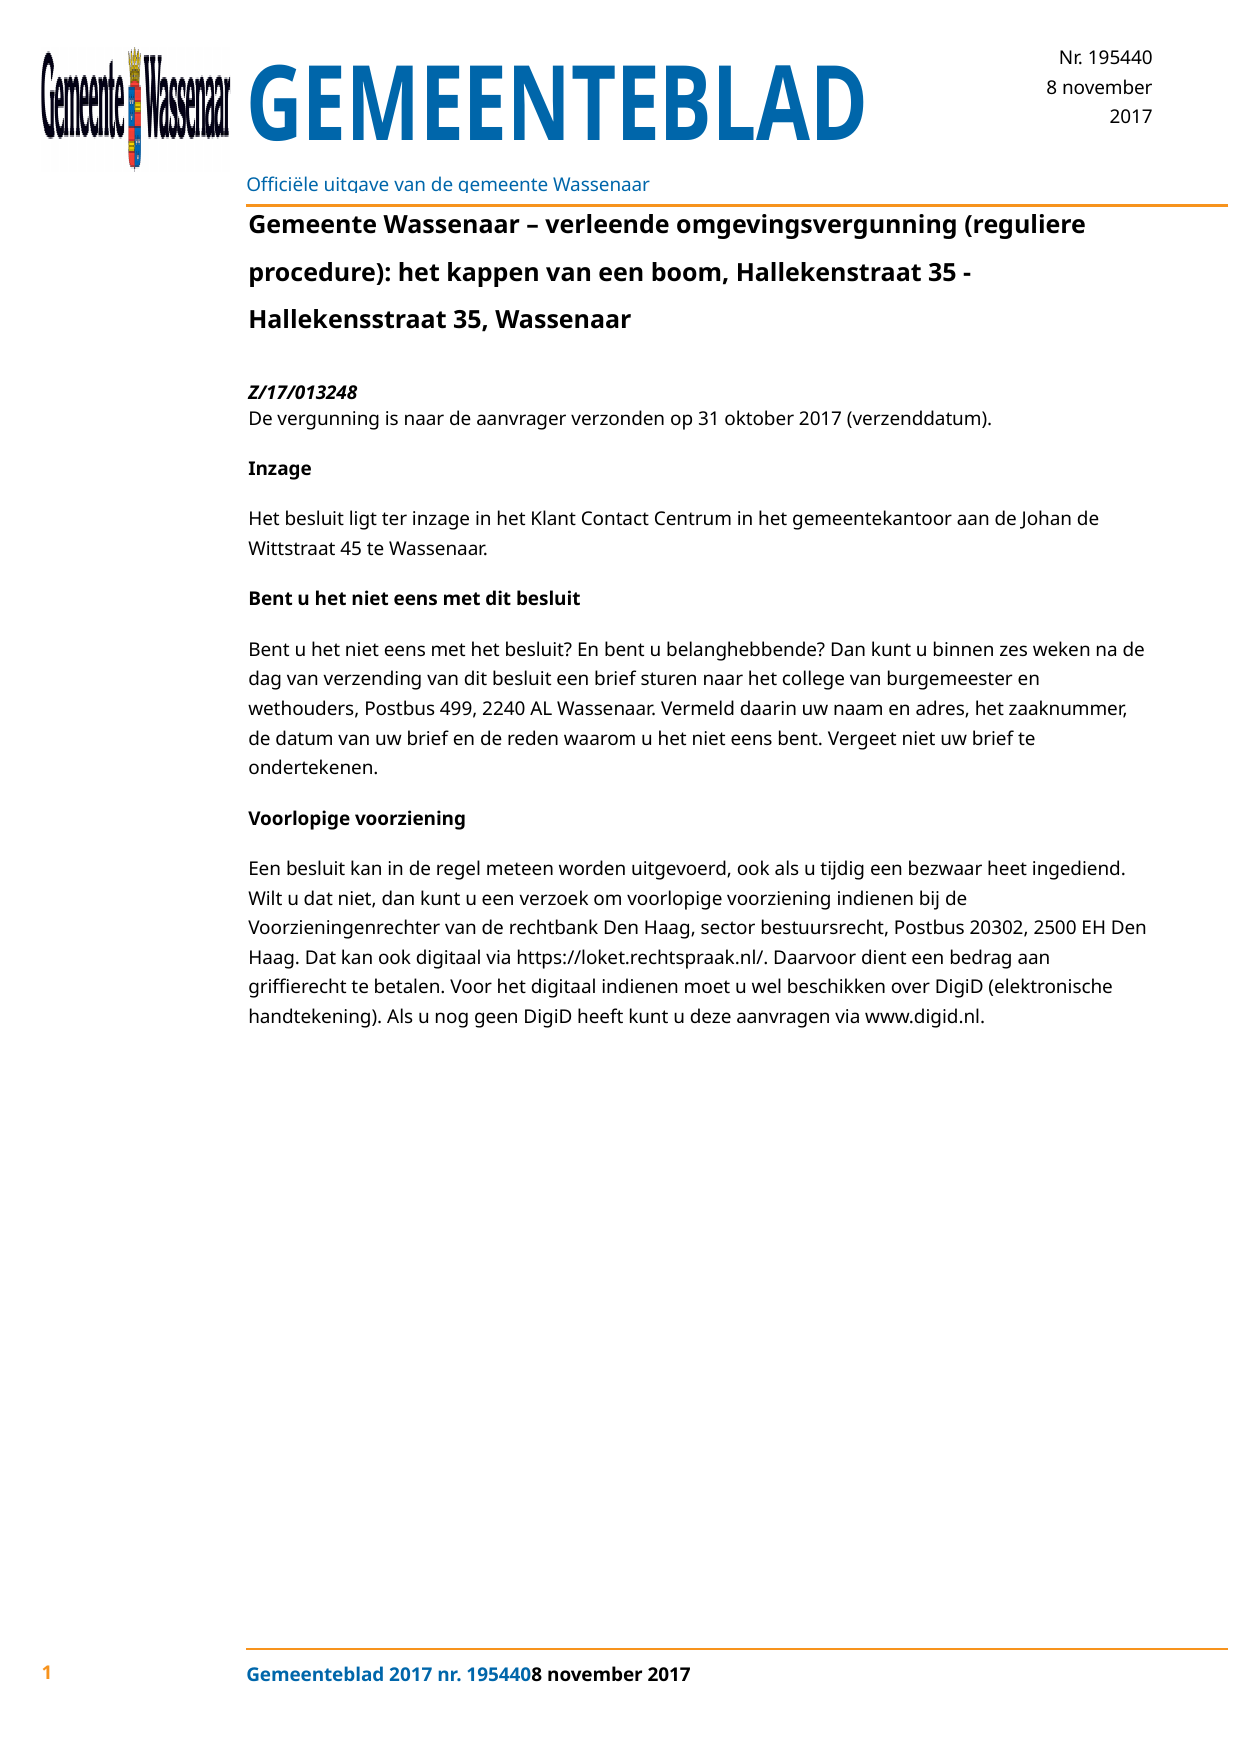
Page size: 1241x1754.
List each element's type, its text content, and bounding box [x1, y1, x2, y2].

text De vergunning is naar de aanvrager verzonden op 31 oktober 2017 (verzenddatum). [248, 405, 1152, 431]
picture [41, 47, 231, 172]
text Voorlopige voorziening [248, 805, 1152, 831]
text Bent u het niet eens met het besluit? En bent u belanghebbende? Dan kunt u binnen zes weken na de dag van verzending van dit besluit een brief sturen naar het college van burgemeester en wethouders, Postbus 499, 2240 AL Wassenaar. Vermeld daarin uw naam en adres, het zaaknummer, de datum van uw brief en de reden waarom u het niet eens bent. Vergeet niet uw brief te ondertekenen. [248, 636, 1152, 780]
text Z/17/013248 [248, 379, 1152, 405]
text Een besluit kan in de regel meteen worden uitgevoerd, ook als u tijdig een bezwaar heet ingediend. Wilt u dat niet, dan kunt u een verzoek om voorlopige voorziening indienen bij de Voorzieningenrechter van de rechtbank Den Haag, sector bestuursrecht, Postbus 20302, 2500 EH Den Haag. Dat kan ook digitaal via https://loket.rechtspraak.nl/. Daarvoor dient een bedrag aan griffierecht te betalen. Voor het digitaal indienen moet u wel beschikken over DigiD (elektronische handtekening). Als u nog geen DigiD heeft kunt u deze aanvragen via www.digid.nl. [248, 855, 1152, 1029]
text Het besluit ligt ter inzage in het Klant Contact Centrum in het gemeentekantoor aan de Johan de Wittstraat 45 te Wassenaar. [248, 506, 1152, 561]
text Inzage [248, 455, 1152, 481]
text Gemeente Wassenaar – verleende omgevingsvergunning (reguliere procedure): het kappen van een boom, Hallekenstraat 35 - Hallekensstraat 35, Wassenaar [248, 207, 1152, 336]
text Bent u het niet eens met dit besluit [248, 586, 1152, 611]
